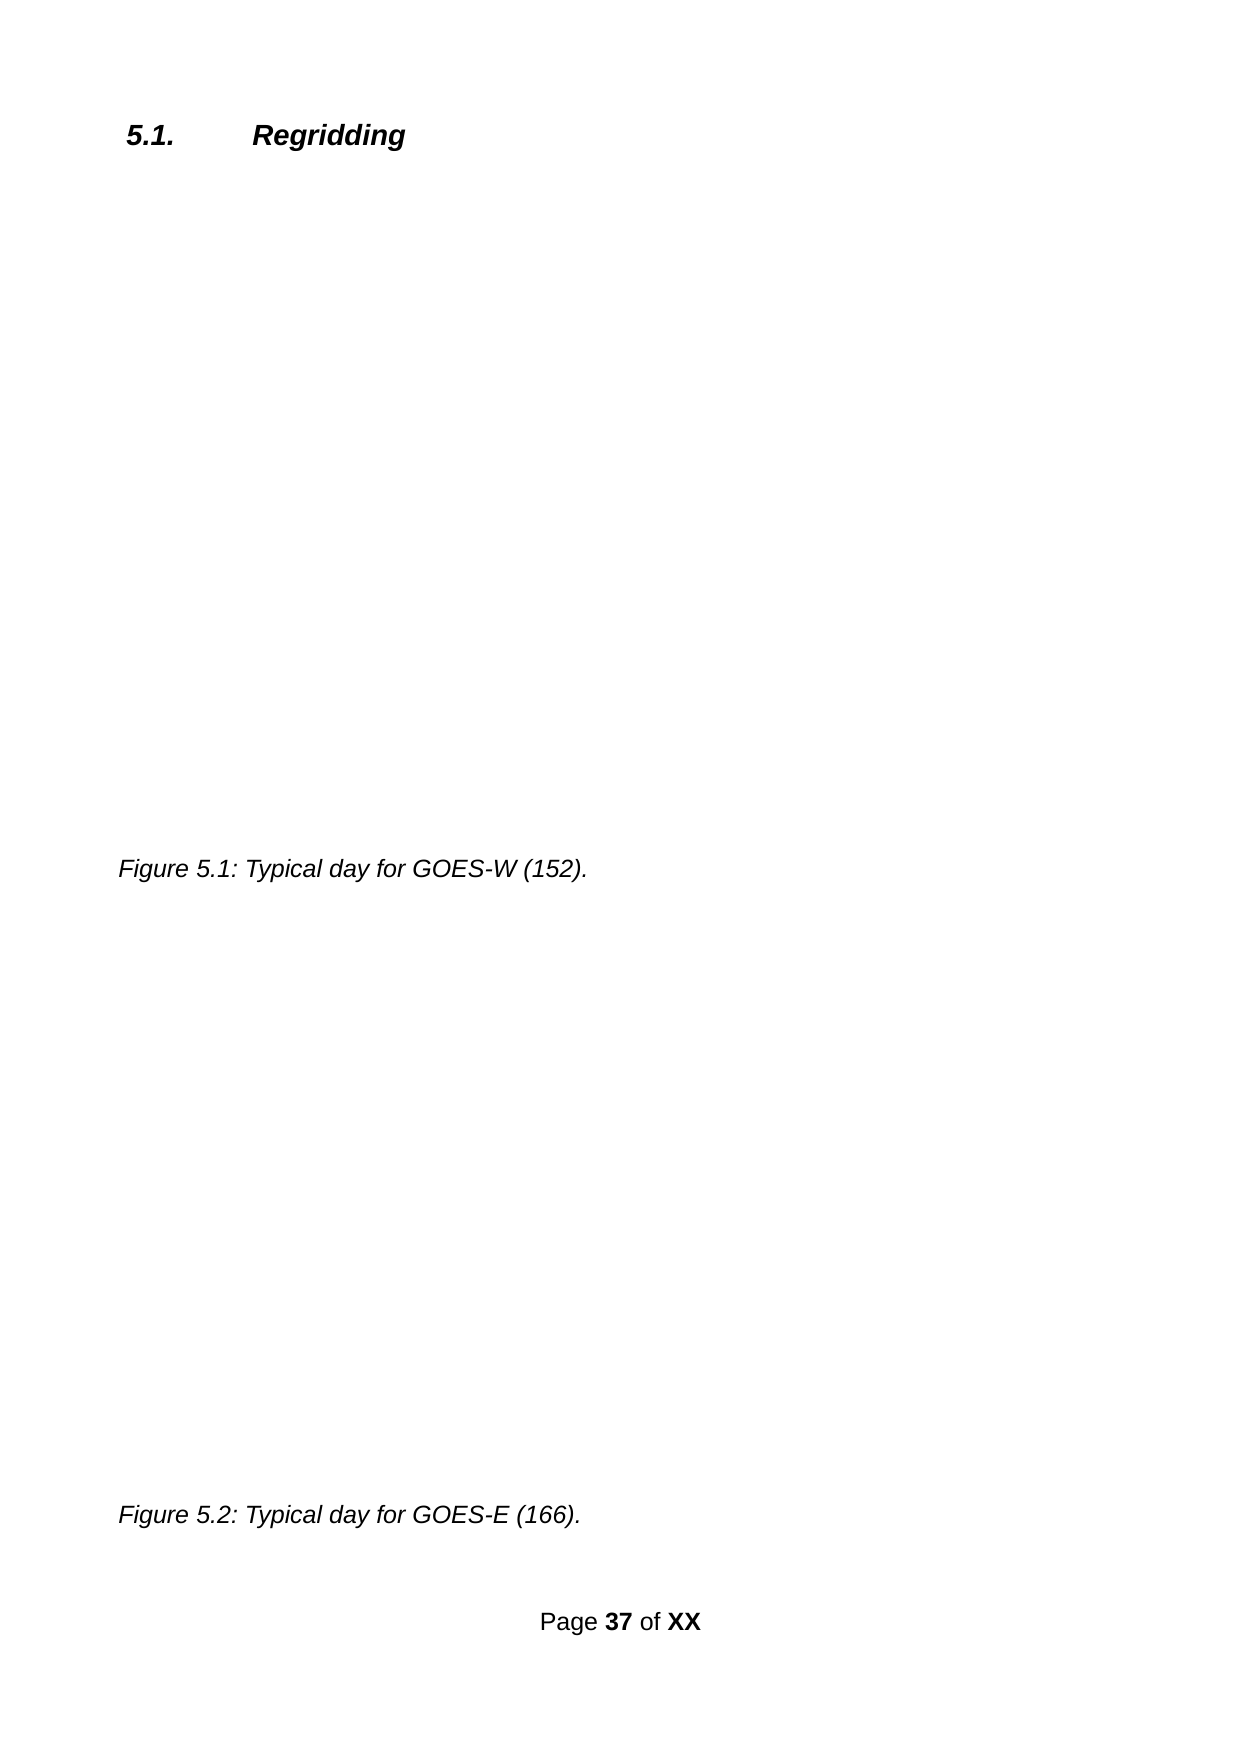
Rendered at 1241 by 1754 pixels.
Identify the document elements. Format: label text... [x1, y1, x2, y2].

text Figure 5.2: Typical day for GOES-E (166). [118, 908, 1122, 1528]
subtitle Regridding [118, 118, 1122, 152]
text Figure 5.1: Typical day for GOES-W (152). [118, 189, 1122, 883]
